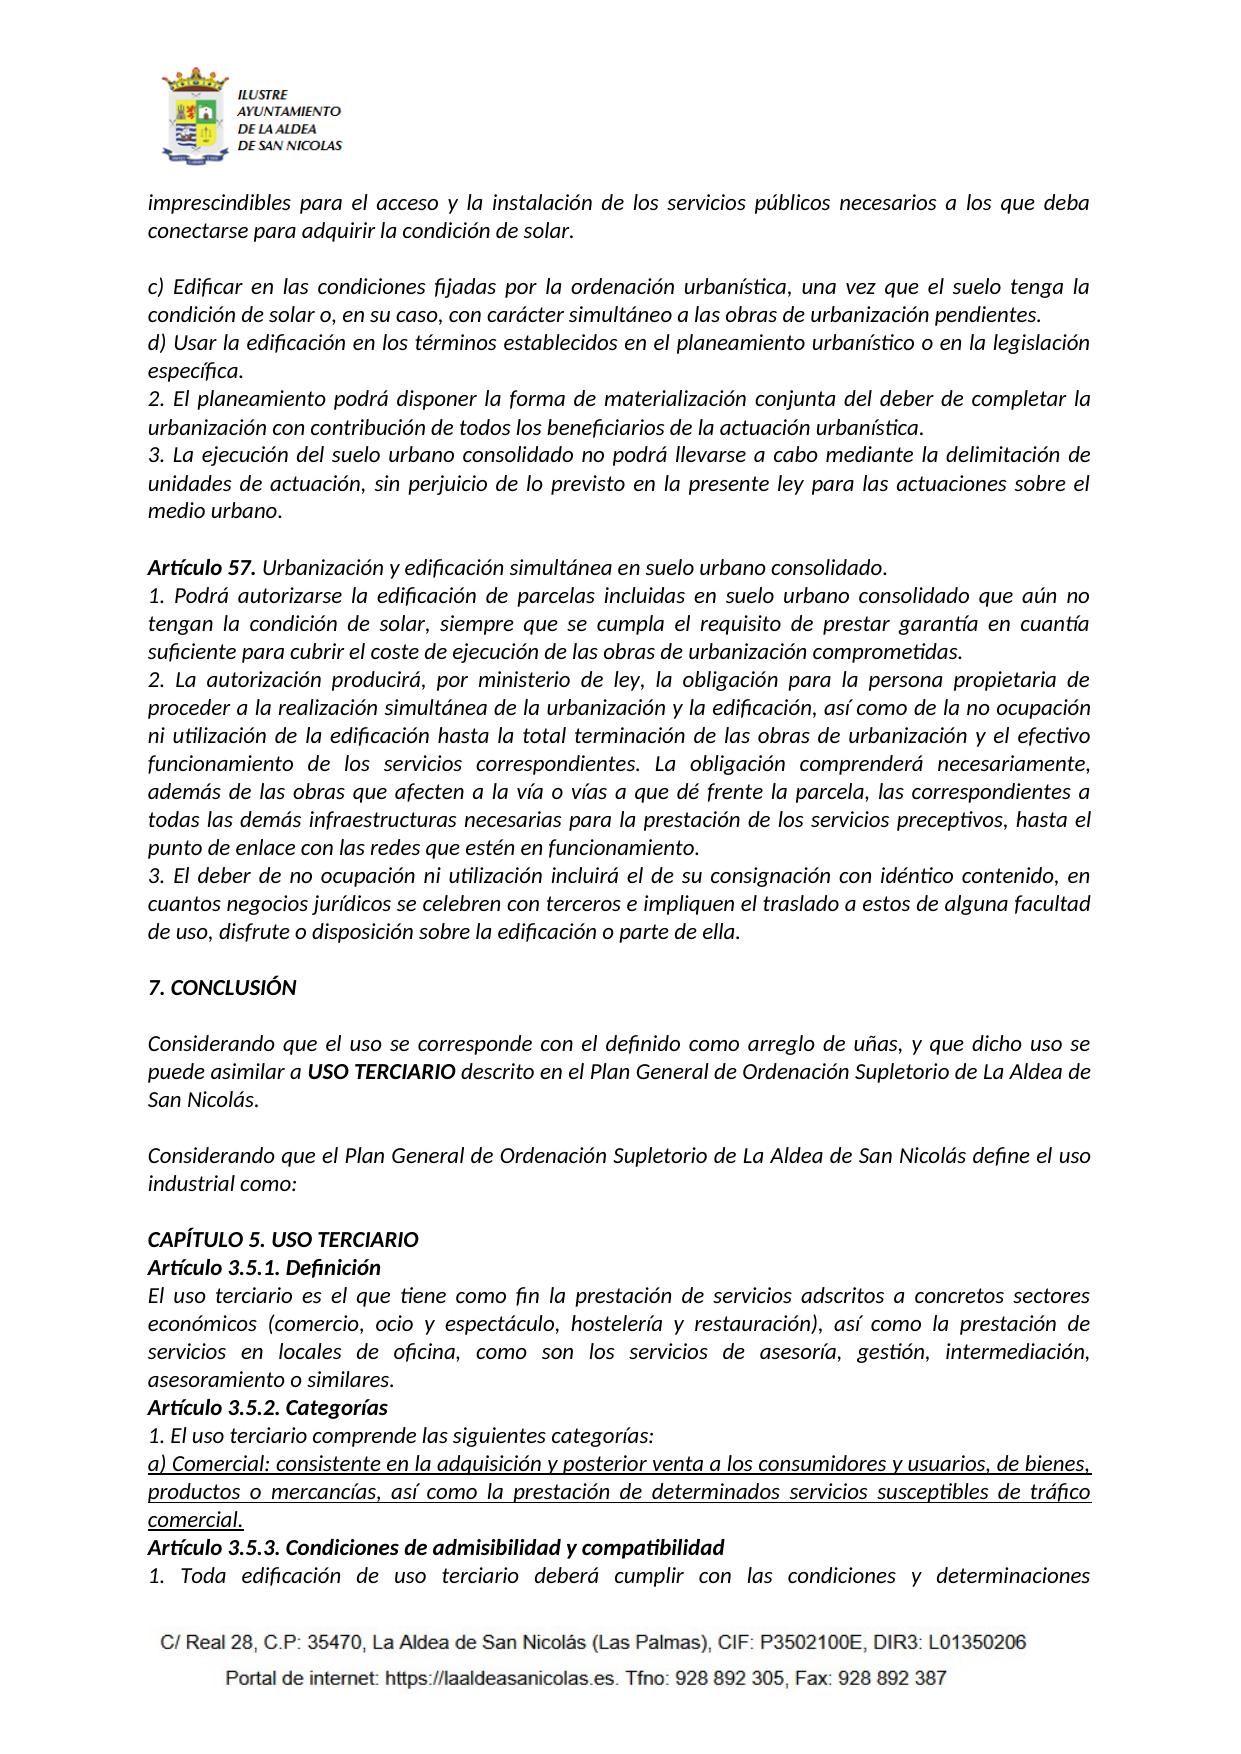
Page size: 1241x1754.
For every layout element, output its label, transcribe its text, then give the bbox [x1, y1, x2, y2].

text 1. Podrá autorizarse la edificación de parcelas incluidas en suelo urbano consolidado que aún no tengan la condición de solar, siempre que se cumpla el requisito de prestar garantía en cuantía suficiente para cubrir el coste de ejecución de las obras de urbanización comprometidas. [148, 581, 1093, 665]
text 2. El planeamiento podrá disponer la forma de materialización conjunta del deber de completar la urbanización con contribución de todos los beneficiarios de la actuación urbanística. [148, 384, 1093, 441]
text CAPÍTULO 5. USO TERCIARIO [148, 1225, 1093, 1253]
text El uso terciario es el que tiene como fin la prestación de servicios adscritos a concretos sectores económicos (comercio, ocio y espectáculo, hostelería y restauración), así como la prestación de servicios en locales de oficina, como son los servicios de asesoría, gestión, intermediación, asesoramiento o similares. [148, 1281, 1093, 1393]
text 3. La ejecución del suelo urbano consolidado no podrá llevarse a cabo mediante la delimitación de unidades de actuación, sin perjuicio de lo previsto en la presente ley para las actuaciones sobre el medio urbano. [148, 441, 1093, 525]
text Considerando que el uso se corresponde con el definido como arreglo de uñas, y que dicho uso se puede asimilar a USO TERCIARIO descrito en el Plan General de Ordenación Supletorio de La Aldea de San Nicolás. [148, 1029, 1093, 1113]
text Artículo 57. Urbanización y edificación simultánea en suelo urbano consolidado. [148, 553, 1093, 581]
text 1. El uso terciario comprende las siguientes categorías: [148, 1421, 1093, 1449]
text Considerando que el Plan General de Ordenación Supletorio de La Aldea de San Nicolás define el uso industrial como: [148, 1141, 1093, 1197]
text 3. El deber de no ocupación ni utilización incluirá el de su consignación con idéntico contenido, en cuantos negocios jurídicos se celebren con terceros e impliquen el traslado a estos de alguna facultad de uso, disfrute o disposición sobre la edificación o parte de ella. [148, 861, 1093, 945]
text imprescindibles para el acceso y la instalación de los servicios públicos necesarios a los que deba conectarse para adquirir la condición de solar. [148, 188, 1093, 244]
text 7. CONCLUSIÓN [148, 973, 1093, 1001]
picture [148, 59, 358, 173]
text Artículo 3.5.1. Definición [148, 1253, 1093, 1281]
text Artículo 3.5.3. Condiciones de admisibilidad y compatibilidad [148, 1533, 1093, 1561]
text 1. Toda edificación de uso terciario deberá cumplir con las condiciones y determinaciones [148, 1561, 1093, 1589]
text a) Comercial: consistente en la adquisición y posterior venta a los consumidores y usuarios, de bienes, productos o mercancías, así como la prestación de determinados servicios susceptibles de tráfico comercial. [148, 1449, 1093, 1533]
text c) Edificar en las condiciones fijadas por la ordenación urbanística, una vez que el suelo tenga la condición de solar o, en su caso, con carácter simultáneo a las obras de urbanización pendientes. [148, 272, 1093, 328]
text 2. La autorización producirá, por ministerio de ley, la obligación para la persona propietaria de proceder a la realización simultánea de la urbanización y la edificación, así como de la no ocupación ni utilización de la edificación hasta la total terminación de las obras de urbanización y el efectivo funcionamiento de los servicios correspondientes. La obligación comprenderá necesariamente, además de las obras que afecten a la vía o vías a que dé frente la parcela, las correspondientes a todas las demás infraestructuras necesarias para la prestación de los servicios preceptivos, hasta el punto de enlace con las redes que estén en funcionamiento. [148, 665, 1093, 861]
text Artículo 3.5.2. Categorías [148, 1393, 1093, 1421]
picture [148, 1626, 1034, 1694]
text d) Usar la edificación en los términos establecidos en el planeamiento urbanístico o en la legislación específica. [148, 328, 1093, 384]
